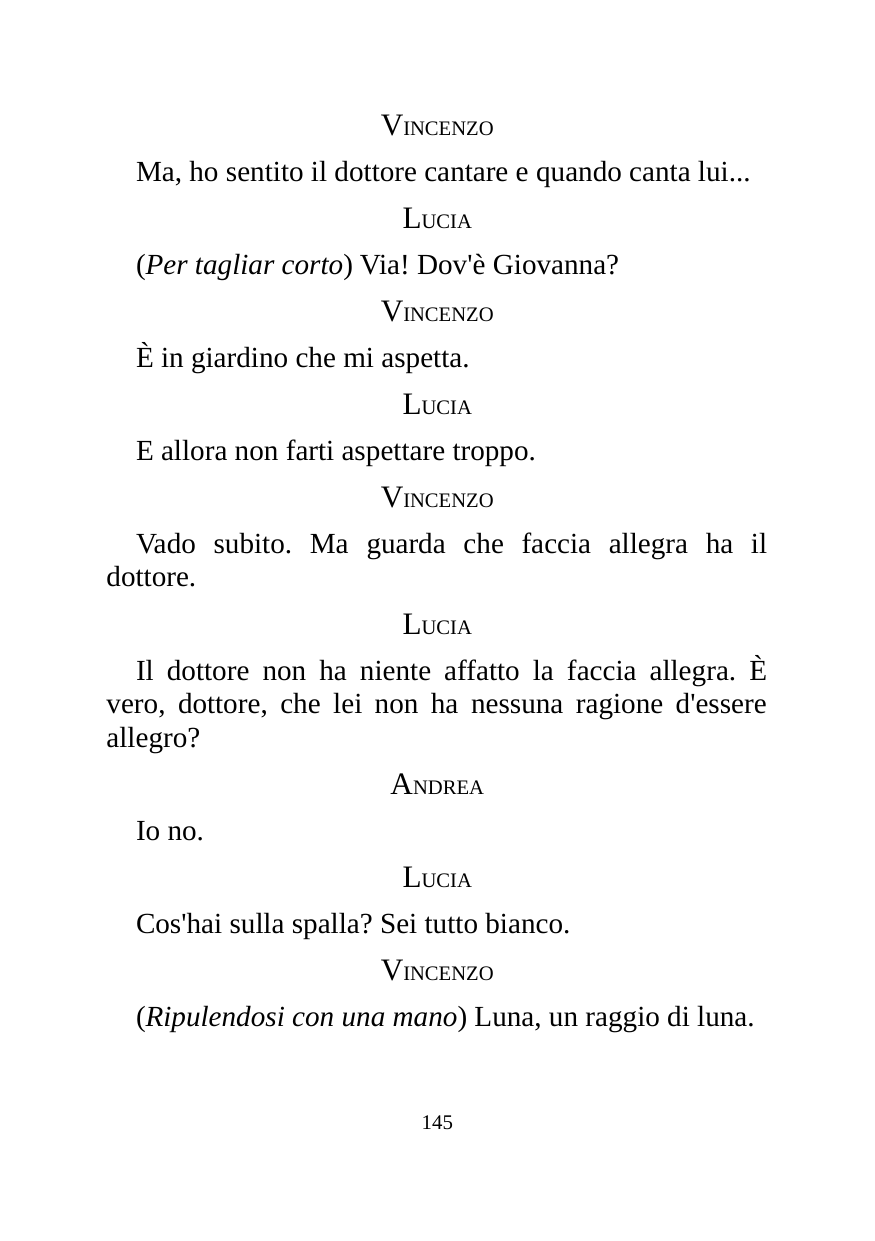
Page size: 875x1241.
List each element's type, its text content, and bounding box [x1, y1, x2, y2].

text Il dottore non ha niente affatto la faccia allegra. È vero, dottore, che lei non ha nessuna ragione d'essere allegro? [106, 653, 768, 753]
text Lucia [106, 858, 768, 894]
text Vincenzo [106, 106, 768, 142]
text Vado subito. Ma guarda che faccia allegra ha il dottore. [106, 526, 768, 593]
text Io no. [106, 813, 768, 846]
text E allora non farti aspettare troppo. [106, 433, 768, 467]
text (Ripulendosi con una mano) Luna, un raggio di luna. [106, 999, 768, 1032]
text Lucia [106, 385, 768, 421]
text È in giardino che mi aspetta. [106, 340, 768, 373]
text Vincenzo [106, 951, 768, 987]
text (Per tagliar corto) Via! Dov'è Giovanna? [106, 247, 768, 281]
text Ma, ho sentito il dottore cantare e quando canta lui... [106, 154, 768, 187]
text Lucia [106, 199, 768, 235]
text Lucia [106, 605, 768, 641]
text Cos'hai sulla spalla? Sei tutto bianco. [106, 906, 768, 939]
text Vincenzo [106, 478, 768, 514]
text Vincenzo [106, 292, 768, 328]
text Andrea [106, 765, 768, 801]
